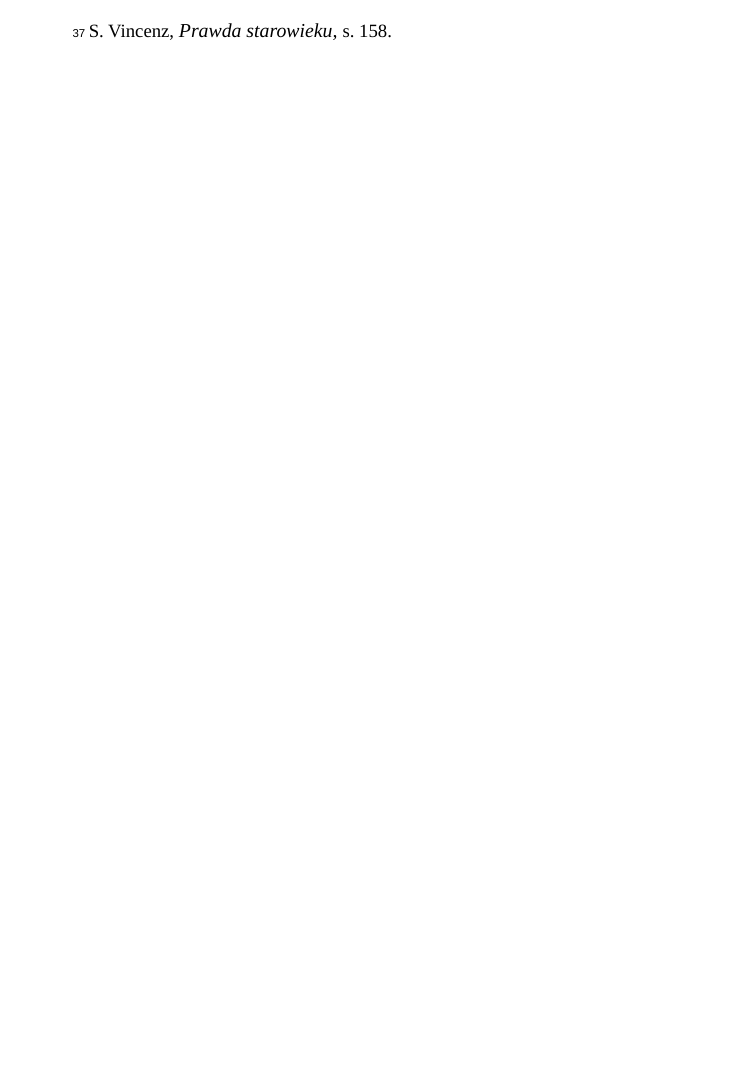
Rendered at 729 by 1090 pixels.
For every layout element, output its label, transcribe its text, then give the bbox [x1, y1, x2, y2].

text 37 S. Vincenz, Prawda starowieku, s. 158. [72, 19, 670, 42]
